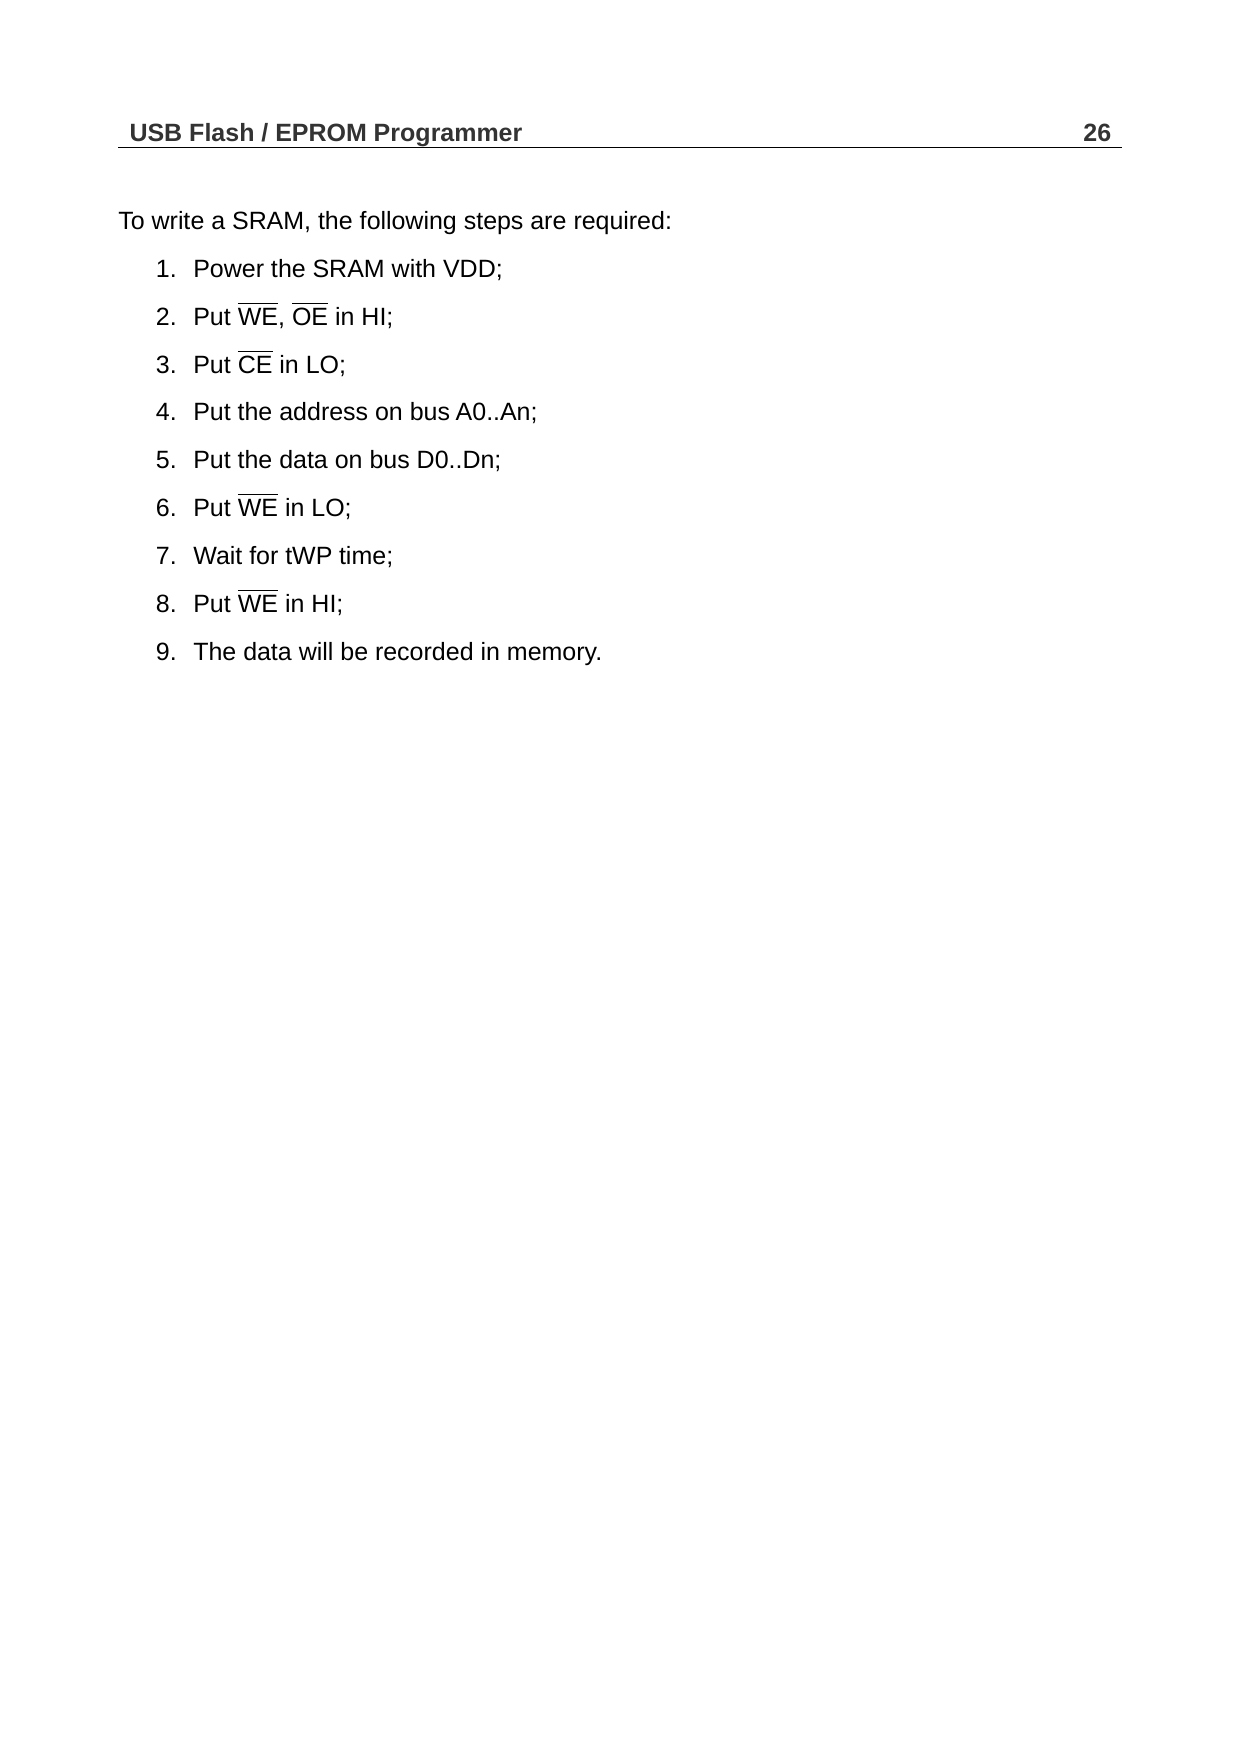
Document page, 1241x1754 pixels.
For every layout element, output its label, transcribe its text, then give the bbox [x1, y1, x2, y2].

text To write a SRAM, the following steps are required: [118, 206, 1122, 235]
list Put CE in LO; [156, 349, 1122, 378]
list The data will be recorded in memory. [156, 636, 1122, 665]
list Put the address on bus A0..An; [156, 397, 1122, 426]
list Put WE in HI; [156, 589, 1122, 617]
list Put WE in LO; [156, 493, 1122, 522]
list Wait for tWP time; [156, 541, 1122, 569]
list Put WE, OE in HI; [156, 302, 1122, 331]
list Put the data on bus D0..Dn; [156, 445, 1122, 474]
list Power the SRAM with VDD; [156, 254, 1122, 283]
